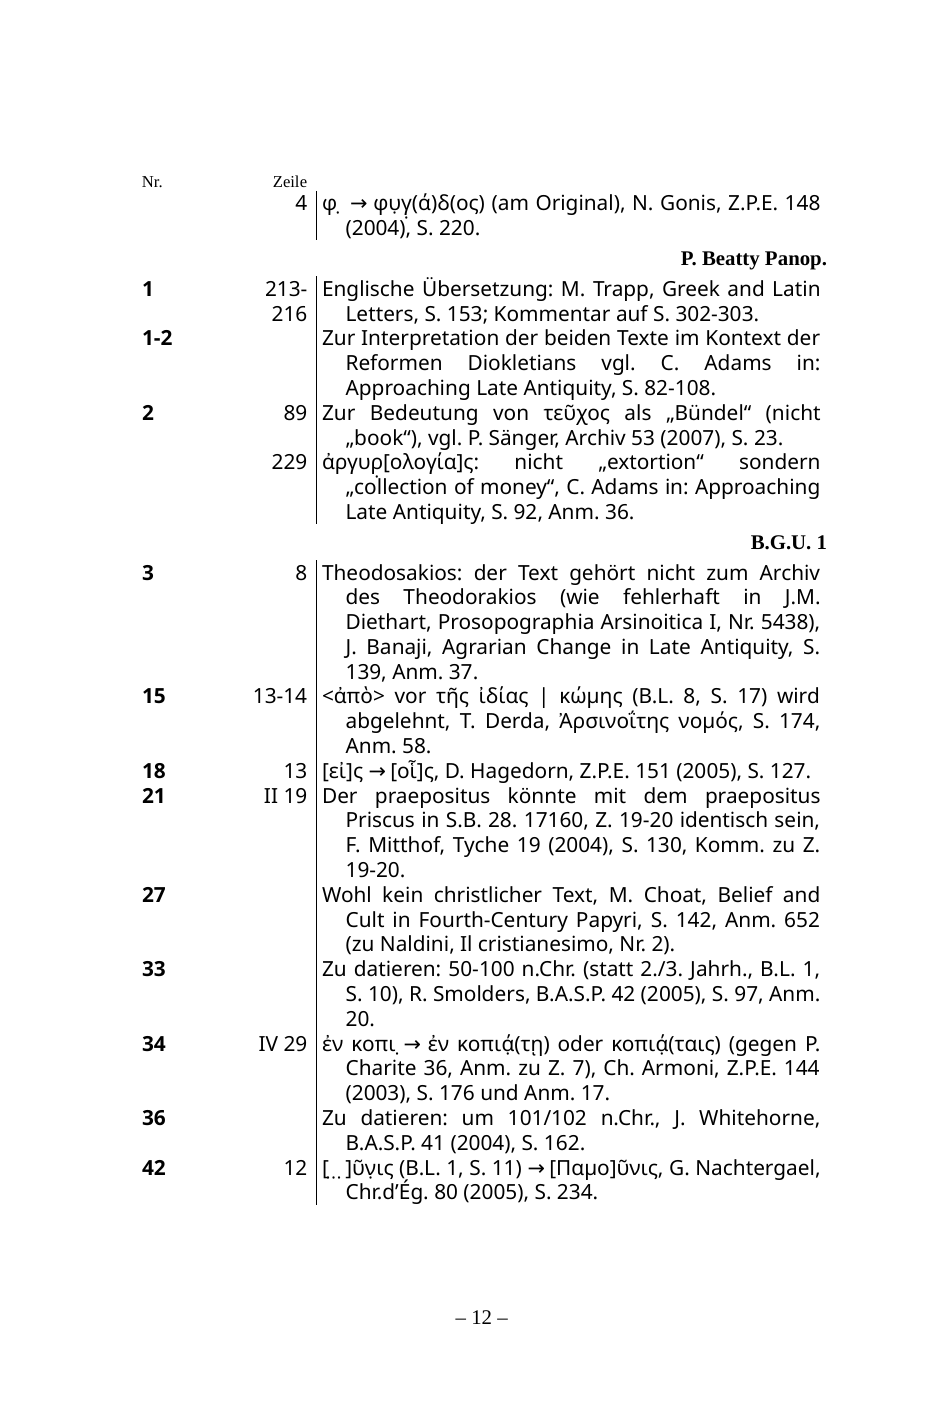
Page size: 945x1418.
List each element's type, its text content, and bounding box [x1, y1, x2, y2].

table_header Theodosakios: der Text gehört nicht zum Archiv des Theodorakios (wie fehlerhaft in J.M. Diethart, Prosopographia Arsinoitica I, Nr. 5438), J. Banaji, Agrarian Change in Late Antiquity, S. 139, Anm. 37. [317, 560, 827, 684]
table_cell 13-14 [224, 684, 316, 758]
table_cell II 19 [224, 783, 316, 882]
table_cell IV 29 [224, 1031, 316, 1106]
table_header Englische Übersetzung: M. Trapp, Greek and Latin Letters, S. 153; Kommentar auf S. 302-303. [317, 276, 827, 326]
table_cell <ἀπὸ> vor τῆς ἰδίας | κώμης (B.L. 8, S. 17) wird abgelehnt, T. Derda, Ἀρσινοΐτης νομός, S. 174, Anm. 58. [317, 684, 827, 758]
table_cell 36 [136, 1106, 316, 1155]
table_cell Zur Interpretation der beiden Texte im Kontext der Reformen Diokletians vgl. C. Adams in: Approaching Late Antiquity, S. 82-108. [317, 326, 827, 400]
table_cell Zur Bedeutung von τεῦχος als „Bündel“ (nicht „book“), vgl. P. Sänger, Archiv 53 (2007), S. 23. [317, 400, 827, 450]
table_cell 13 [224, 759, 316, 783]
table_cell 89 [224, 400, 316, 450]
table_header 213-216 [224, 276, 316, 326]
subtitle B.G.U. 1 [136, 530, 827, 554]
table_cell [136, 191, 224, 240]
table_cell [εἰ]ς → [οἷ]ς, D. Hagedorn, Z.P.E. 151 (2005), S. 127. [317, 759, 827, 783]
table_cell Zu datieren: um 101/102 n.Chr., J. Whitehorne, B.A.S.P. 41 (2004), S. 162. [317, 1106, 827, 1155]
table_cell 34 [136, 1031, 224, 1106]
table_cell 18 [136, 759, 224, 783]
table_cell Zu datieren: 50-100 n.Chr. (statt 2./3. Jahrh., B.L. 1, S. 10), R. Smolders, B.A.S.P. 42 (2005), S. 97, Anm. 20. [317, 957, 827, 1031]
table_cell 1-2 [136, 326, 316, 400]
table_cell ἐν κοπι ̣→ ἐν κοπιά̣(τῃ) oder κοπιά̣(ταις) (gegen P. Charite 36, Anm. zu Z. 7), Ch. Armoni, Z.P.E. 144 (2003), S. 176 und Anm. 17. [317, 1031, 827, 1106]
table_cell 15 [136, 684, 224, 758]
table_cell [136, 450, 224, 524]
table_header 3 [136, 560, 224, 684]
table_header 1 [136, 276, 224, 326]
table_cell Wohl kein christlicher Text, M. Choat, Belief and Cult in Fourth-Century Papyri, S. 142, Anm. 652 (zu Naldini, Il cristianesimo, Nr. 2). [317, 883, 827, 957]
table_cell 42 [136, 1155, 224, 1205]
table_header 8 [224, 560, 316, 684]
table_cell 229 [224, 450, 316, 524]
table_cell 27 [136, 883, 316, 957]
table_cell 21 [136, 783, 224, 882]
table_cell 4 [224, 191, 316, 240]
table_cell 2 [136, 400, 224, 450]
subtitle P. Beatty Panop. [136, 246, 827, 270]
table_cell ἀργυρ̣[ολογία]ς: nicht „extortion“ sondern „collection of money“, C. Adams in: Approaching Late Antiquity, S. 92, Anm. 36. [317, 450, 827, 524]
table_cell Der praepositus könnte mit dem praepositus Priscus in S.B. 28. 17160, Z. 19-20 identisch sein, F. Mitthof, Tyche 19 (2004), S. 130, Komm. zu Z. 19-20. [317, 783, 827, 882]
table_cell 33 [136, 957, 316, 1031]
table_cell φ ̣ → φυ̣γ̣(ά)δ(ος) (am Original), N. Gonis, Z.P.E. 148 (2004), S. 220. [317, 191, 827, 240]
table_cell [ ̣ ̣ ̣]ῦν̣ις (B.L. 1, S. 11) → [Παμο]ῦνις, G. Nachtergael, Chr.d’Ég. 80 (2005), S. 234. [317, 1155, 827, 1205]
table_cell 12 [224, 1155, 316, 1205]
